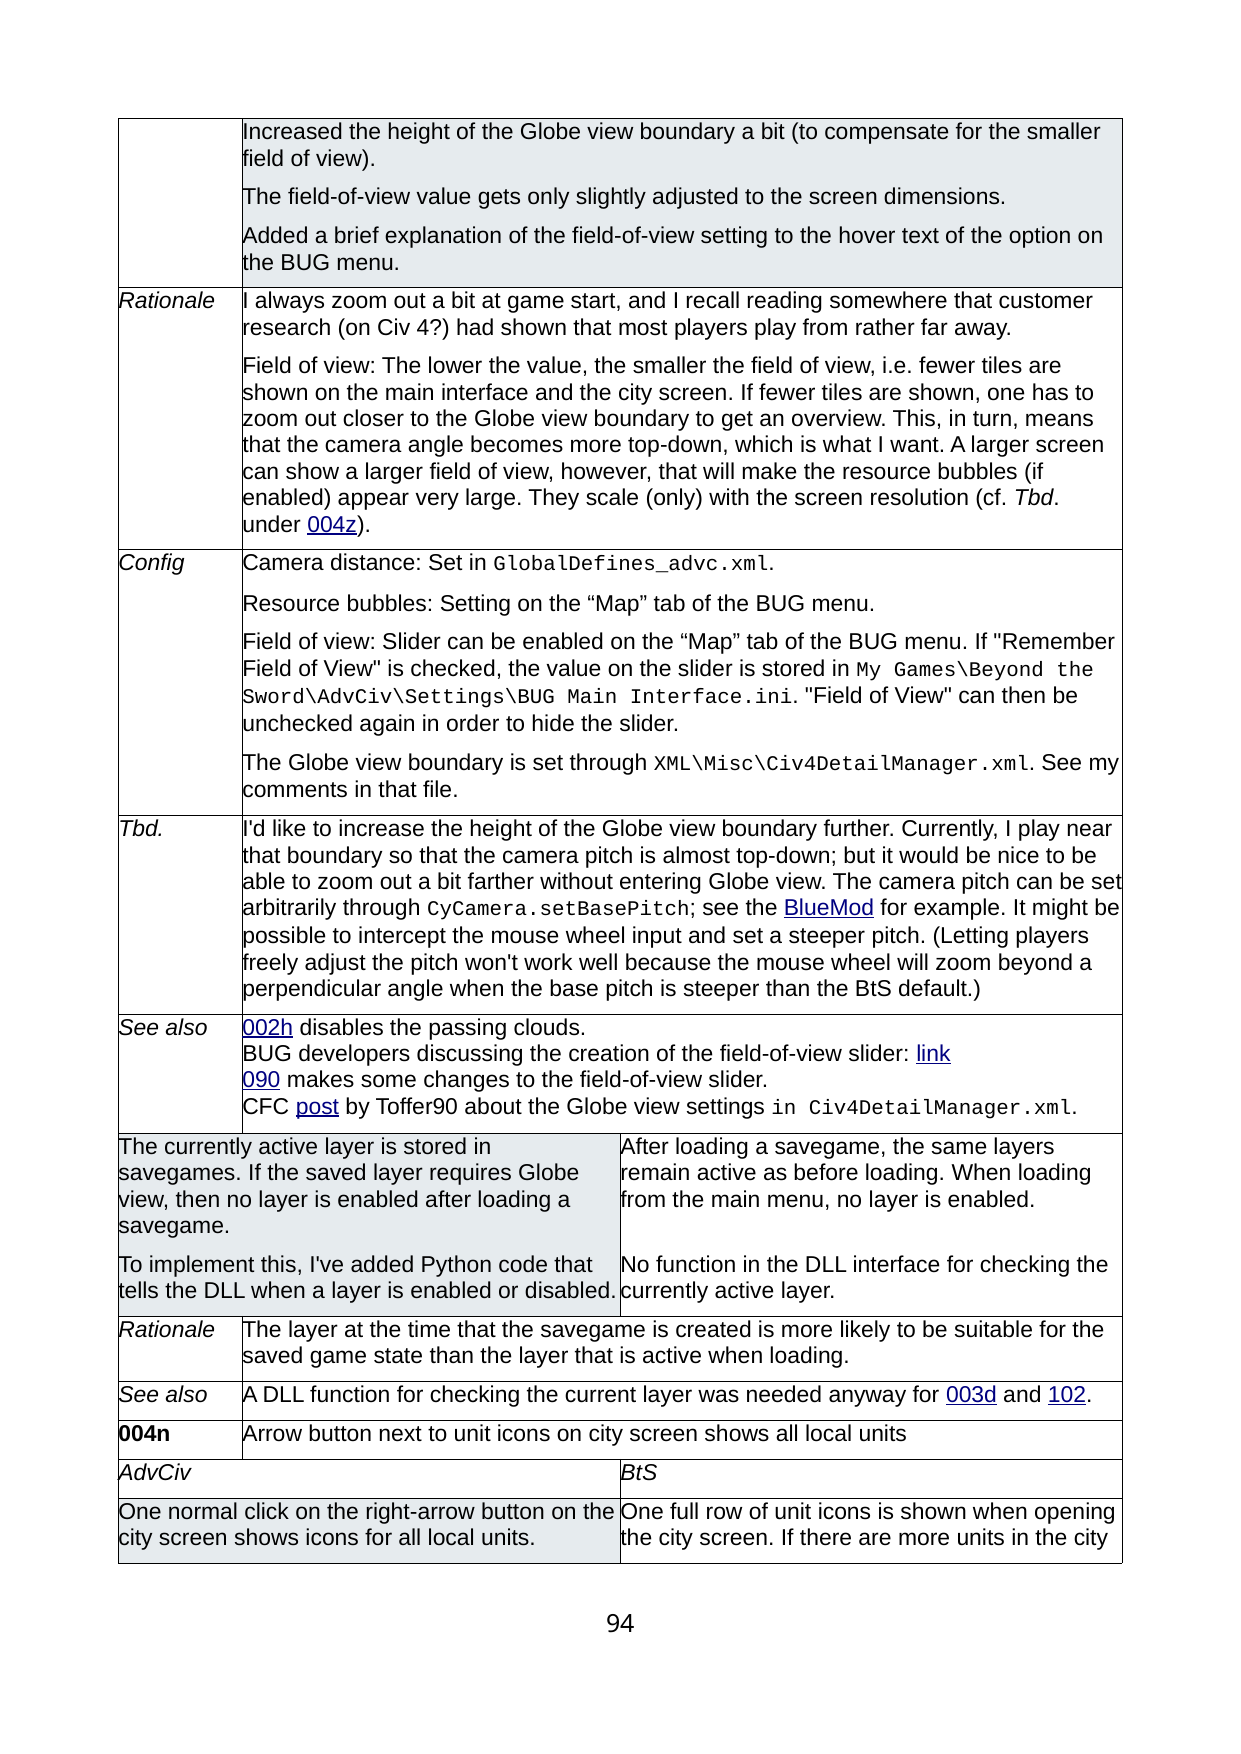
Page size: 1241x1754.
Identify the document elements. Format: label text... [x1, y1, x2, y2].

table_cell Tbd. [119, 816, 242, 1013]
table_cell 004n [119, 1421, 242, 1459]
table_cell Arrow button next to unit icons on city screen shows all local units [243, 1421, 1122, 1459]
table_cell See also [119, 1382, 242, 1420]
table_cell One full row of unit icons is shown when opening the city screen. If there are more units in the city [621, 1499, 1122, 1563]
table_cell After loading a savegame, the same layers remain active as before loading. When loading from the main menu, no layer is enabled. No function in the DLL interface for checking the currently active layer. [621, 1134, 1122, 1316]
table_cell Rationale [119, 288, 242, 549]
table_cell [119, 119, 242, 287]
table_cell See also [119, 1015, 242, 1133]
table_cell I'd like to increase the height of the Globe view boundary further. Currently, I play near that boundary so that the camera pitch is almost top-down; but it would be nice to be able to zoom out a bit farther without entering Globe view. The camera pitch can be set arbitrarily through CyCamera.setBasePitch; see the BlueMod for example. It might be possible to intercept the mouse wheel input and set a steeper pitch. (Letting players freely adjust the pitch won't work well because the mouse wheel will zoom beyond a perpendicular angle when the base pitch is steeper than the BtS default.) [243, 816, 1122, 1013]
table_cell AdvCiv [119, 1460, 620, 1498]
table_cell Increased the height of the Globe view boundary a bit (to compensate for the smaller field of view). The field-of-view value gets only slightly adjusted to the screen dimensions. Added a brief explanation of the field-of-view setting to the hover text of the option on the BUG menu. [243, 119, 1122, 287]
table_cell A DLL function for checking the current layer was needed anyway for 003d and 102. [243, 1382, 1122, 1420]
table_cell The currently active layer is stored in savegames. If the saved layer requires Globe view, then no layer is enabled after loading a savegame. To implement this, I've added Python code that tells the DLL when a layer is enabled or disabled. [119, 1134, 620, 1316]
table_cell Rationale [119, 1317, 242, 1381]
table_cell Config [119, 550, 242, 815]
table_cell 002h disables the passing clouds. BUG developers discussing the creation of the field-of-view slider: link 090 makes some changes to the field-of-view slider. CFC post by Toffer90 about the Globe view settings in Civ4DetailManager.xml. [243, 1015, 1122, 1133]
table_cell One normal click on the right-arrow button on the city screen shows icons for all local units. [119, 1499, 620, 1563]
table_cell The layer at the time that the savegame is created is more likely to be suitable for the saved game state than the layer that is active when loading. [243, 1317, 1122, 1381]
table_cell Camera distance: Set in GlobalDefines_advc.xml. Resource bubbles: Setting on the “Map” tab of the BUG menu. Field of view: Slider can be enabled on the “Map” tab of the BUG menu. If "Remember Field of View" is checked, the value on the slider is stored in My Games\Beyond the Sword\AdvCiv\Settings\BUG Main Interface.ini. "Field of View" can then be unchecked again in order to hide the slider. The Globe view boundary is set through XML\Misc\Civ4DetailManager.xml. See my comments in that file. [243, 550, 1122, 815]
table_cell I always zoom out a bit at game start, and I recall reading somewhere that customer research (on Civ 4?) had shown that most players play from rather far away. Field of view: The lower the value, the smaller the field of view, i.e. fewer tiles are shown on the main interface and the city screen. If fewer tiles are shown, one has to zoom out closer to the Globe view boundary to get an overview. This, in turn, means that the camera angle becomes more top-down, which is what I want. A larger screen can show a larger field of view, however, that will make the resource bubbles (if enabled) appear very large. They scale (only) with the screen resolution (cf. Tbd. under 004z). [243, 288, 1122, 549]
table_cell BtS [621, 1460, 1122, 1498]
